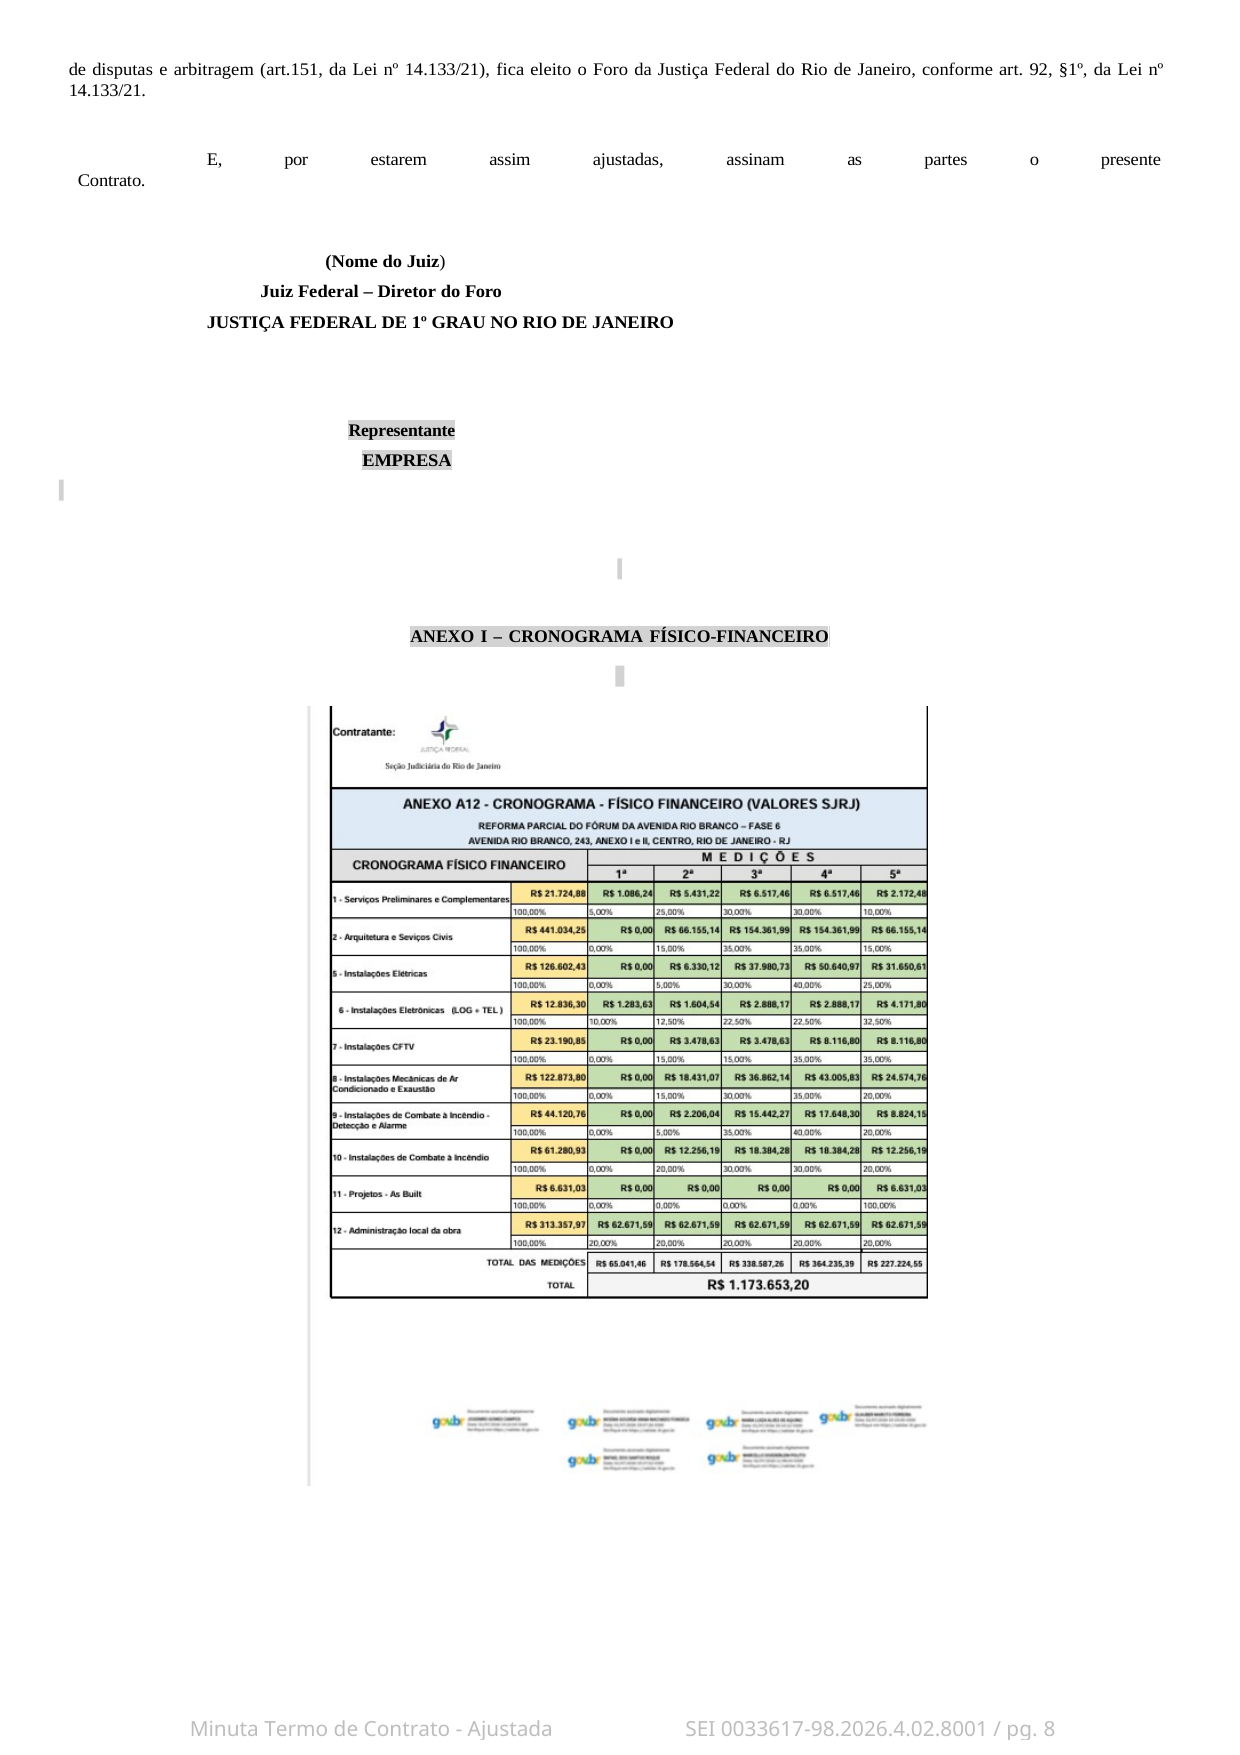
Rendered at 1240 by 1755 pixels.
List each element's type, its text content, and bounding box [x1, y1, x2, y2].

text E, por estarem assim ajustadas, assinam as partes o presente [207, 149, 1181, 169]
text Contrato. [78, 170, 1181, 190]
text de disputas e arbitragem (art.151, da Lei nº 14.133/21), fica eleito o Foro da Justiça Federal do Rio de Janeiro, conforme art. 92, §1º, da Lei nº 14.133/21. [68, 59, 1181, 100]
text Representante EMPRESA [348, 420, 509, 470]
text JUSTIÇA FEDERAL DE 1º GRAU NO RIO DE JANEIRO [207, 311, 1181, 332]
text Juiz Federal – Diretor do Foro [59, 281, 703, 302]
text ANEXO I – CRONOGRAMA FÍSICO-FINANCEIRO [59, 626, 1180, 647]
text (Nome do Juiz) [59, 251, 712, 272]
